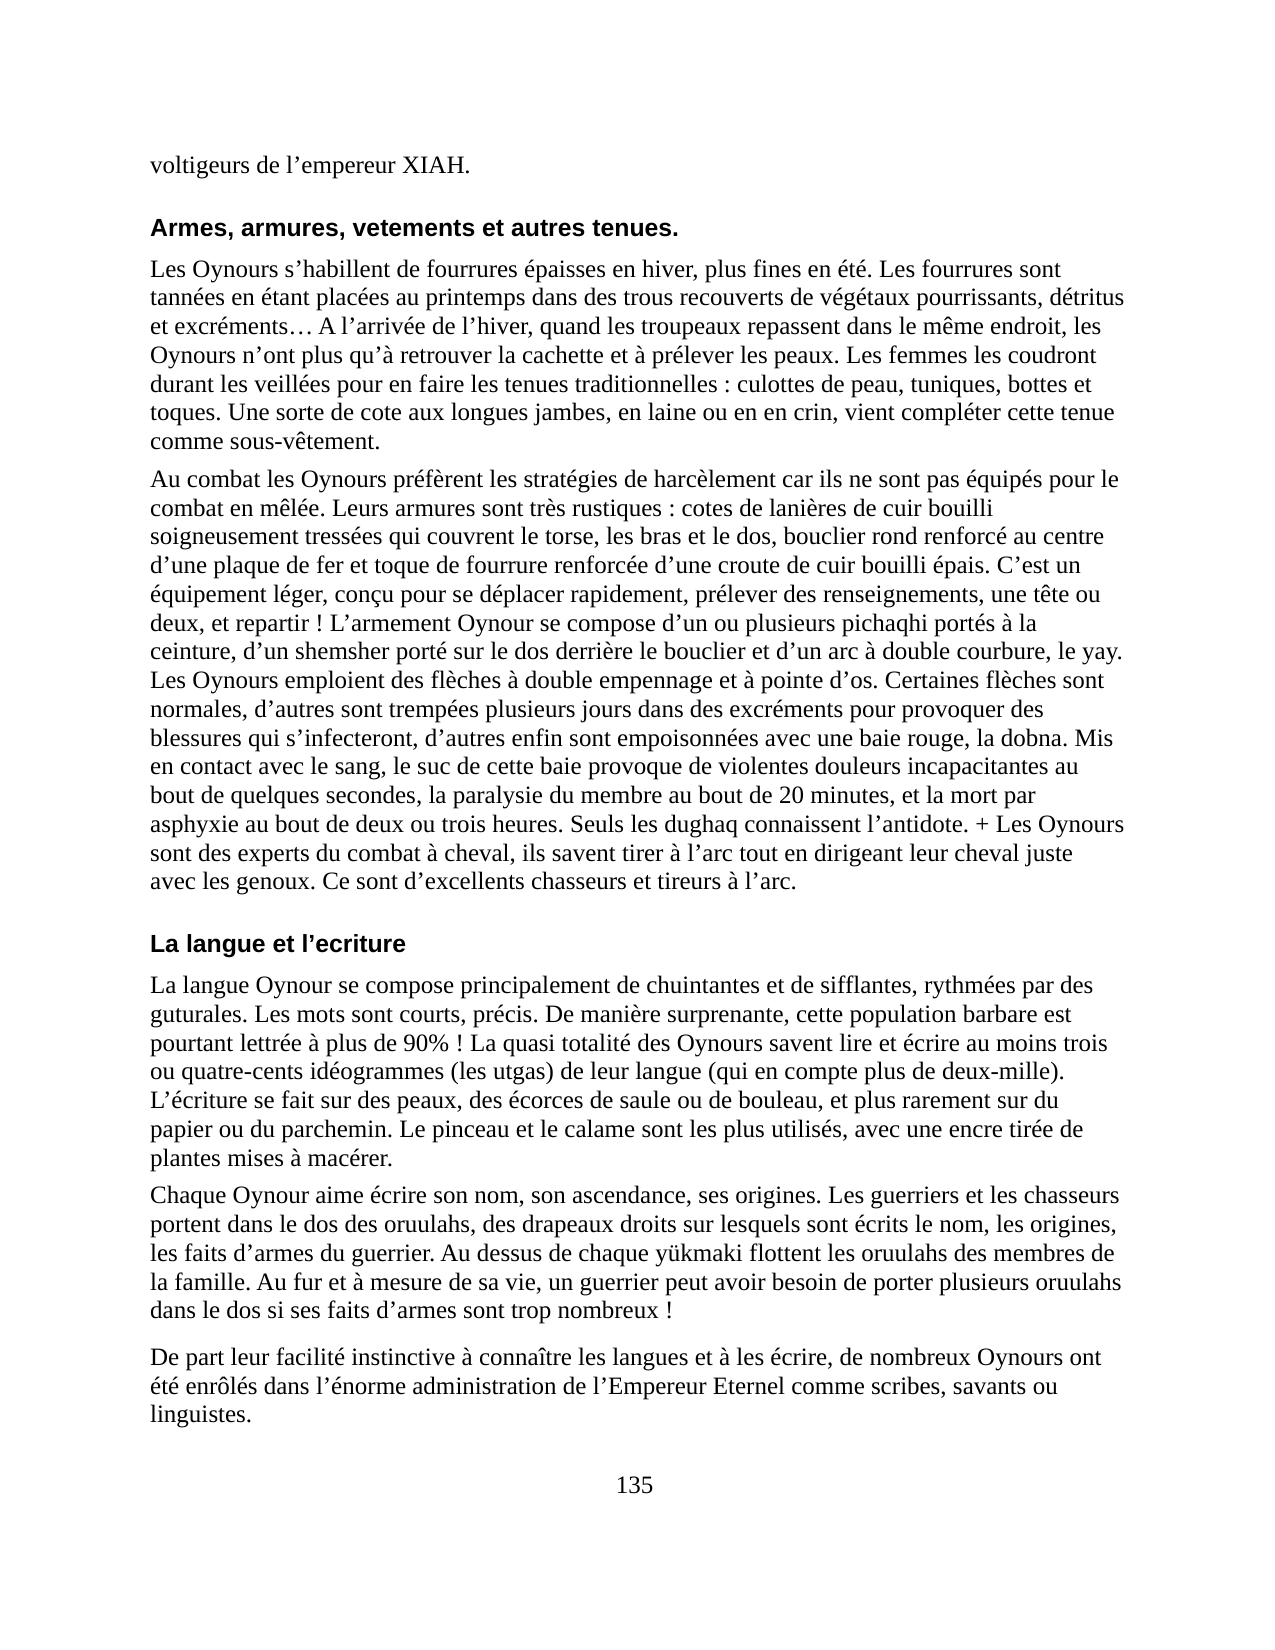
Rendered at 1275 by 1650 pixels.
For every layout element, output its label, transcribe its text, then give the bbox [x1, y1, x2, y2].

subtitle La langue et l’ecriture [150, 929, 1125, 958]
text Chaque Oynour aime écrire son nom, son ascendance, ses origines. Les guerriers et les chasseurs portent dans le dos des oruulahs, des drapeaux droits sur lesquels sont écrits le nom, les origines, les faits d’armes du guerrier. Au dessus de chaque yükmaki flottent les oruulahs des membres de la famille. Au fur et à mesure de sa vie, un guerrier peut avoir besoin de porter plusieurs oruulahs dans le dos si ses faits d’armes sont trop nombreux ! [150, 1180, 1125, 1324]
text Les Oynours s’habillent de fourrures épaisses en hiver, plus fines en été. Les fourrures sont tannées en étant placées au printemps dans des trous recouverts de végétaux pourrissants, détritus et excréments…​ A l’arrivée de l’hiver, quand les troupeaux repassent dans le même endroit, les Oynours n’ont plus qu’à retrouver la cachette et à prélever les peaux. Les femmes les coudront durant les veillées pour en faire les tenues traditionnelles : culottes de peau, tuniques, bottes et toques. Une sorte de cote aux longues jambes, en laine ou en en crin, vient compléter cette tenue comme sous-vêtement. [150, 254, 1125, 455]
text Au combat les Oynours préfèrent les stratégies de harcèlement car ils ne sont pas équipés pour le combat en mêlée. Leurs armures sont très rustiques : cotes de lanières de cuir bouilli soigneusement tressées qui couvrent le torse, les bras et le dos, bouclier rond renforcé au centre d’une plaque de fer et toque de fourrure renforcée d’une croute de cuir bouilli épais. C’est un équipement léger, conçu pour se déplacer rapidement, prélever des renseignements, une tête ou deux, et repartir ! L’armement Oynour se compose d’un ou plusieurs pichaqhi portés à la ceinture, d’un shemsher porté sur le dos derrière le bouclier et d’un arc à double courbure, le yay. Les Oynours emploient des flèches à double empennage et à pointe d’os. Certaines flèches sont normales, d’autres sont trempées plusieurs jours dans des excréments pour provoquer des blessures qui s’infecteront, d’autres enfin sont empoisonnées avec une baie rouge, la dobna. Mis en contact avec le sang, le suc de cette baie provoque de violentes douleurs incapacitantes au bout de quelques secondes, la paralysie du membre au bout de 20 minutes, et la mort par asphyxie au bout de deux ou trois heures. Seuls les dughaq connaissent l’antidote. + Les Oynours sont des experts du combat à cheval, ils savent tirer à l’arc tout en dirigeant leur cheval juste avec les genoux. Ce sont d’excellents chasseurs et tireurs à l’arc. [150, 464, 1125, 895]
text La langue Oynour se compose principalement de chuintantes et de sifflantes, rythmées par des guturales. Les mots sont courts, précis. De manière surprenante, cette population barbare est pourtant lettrée à plus de 90% ! La quasi totalité des Oynours savent lire et écrire au moins trois ou quatre-cents idéogrammes (les utgas) de leur langue (qui en compte plus de deux-mille). L’écriture se fait sur des peaux, des écorces de saule ou de bouleau, et plus rarement sur du papier ou du parchemin. Le pinceau et le calame sont les plus utilisés, avec une encre tirée de plantes mises à macérer. [150, 970, 1125, 1171]
subtitle Armes, armures, vetements et autres tenues. [150, 213, 1125, 241]
text voltigeurs de l’empereur XIAH. [150, 150, 1125, 179]
text De part leur facilité instinctive à connaître les langues et à les écrire, de nombreux Oynours ont été enrôlés dans l’énorme administration de l’Empereur Eternel comme scribes, savants ou linguistes. [150, 1342, 1125, 1428]
